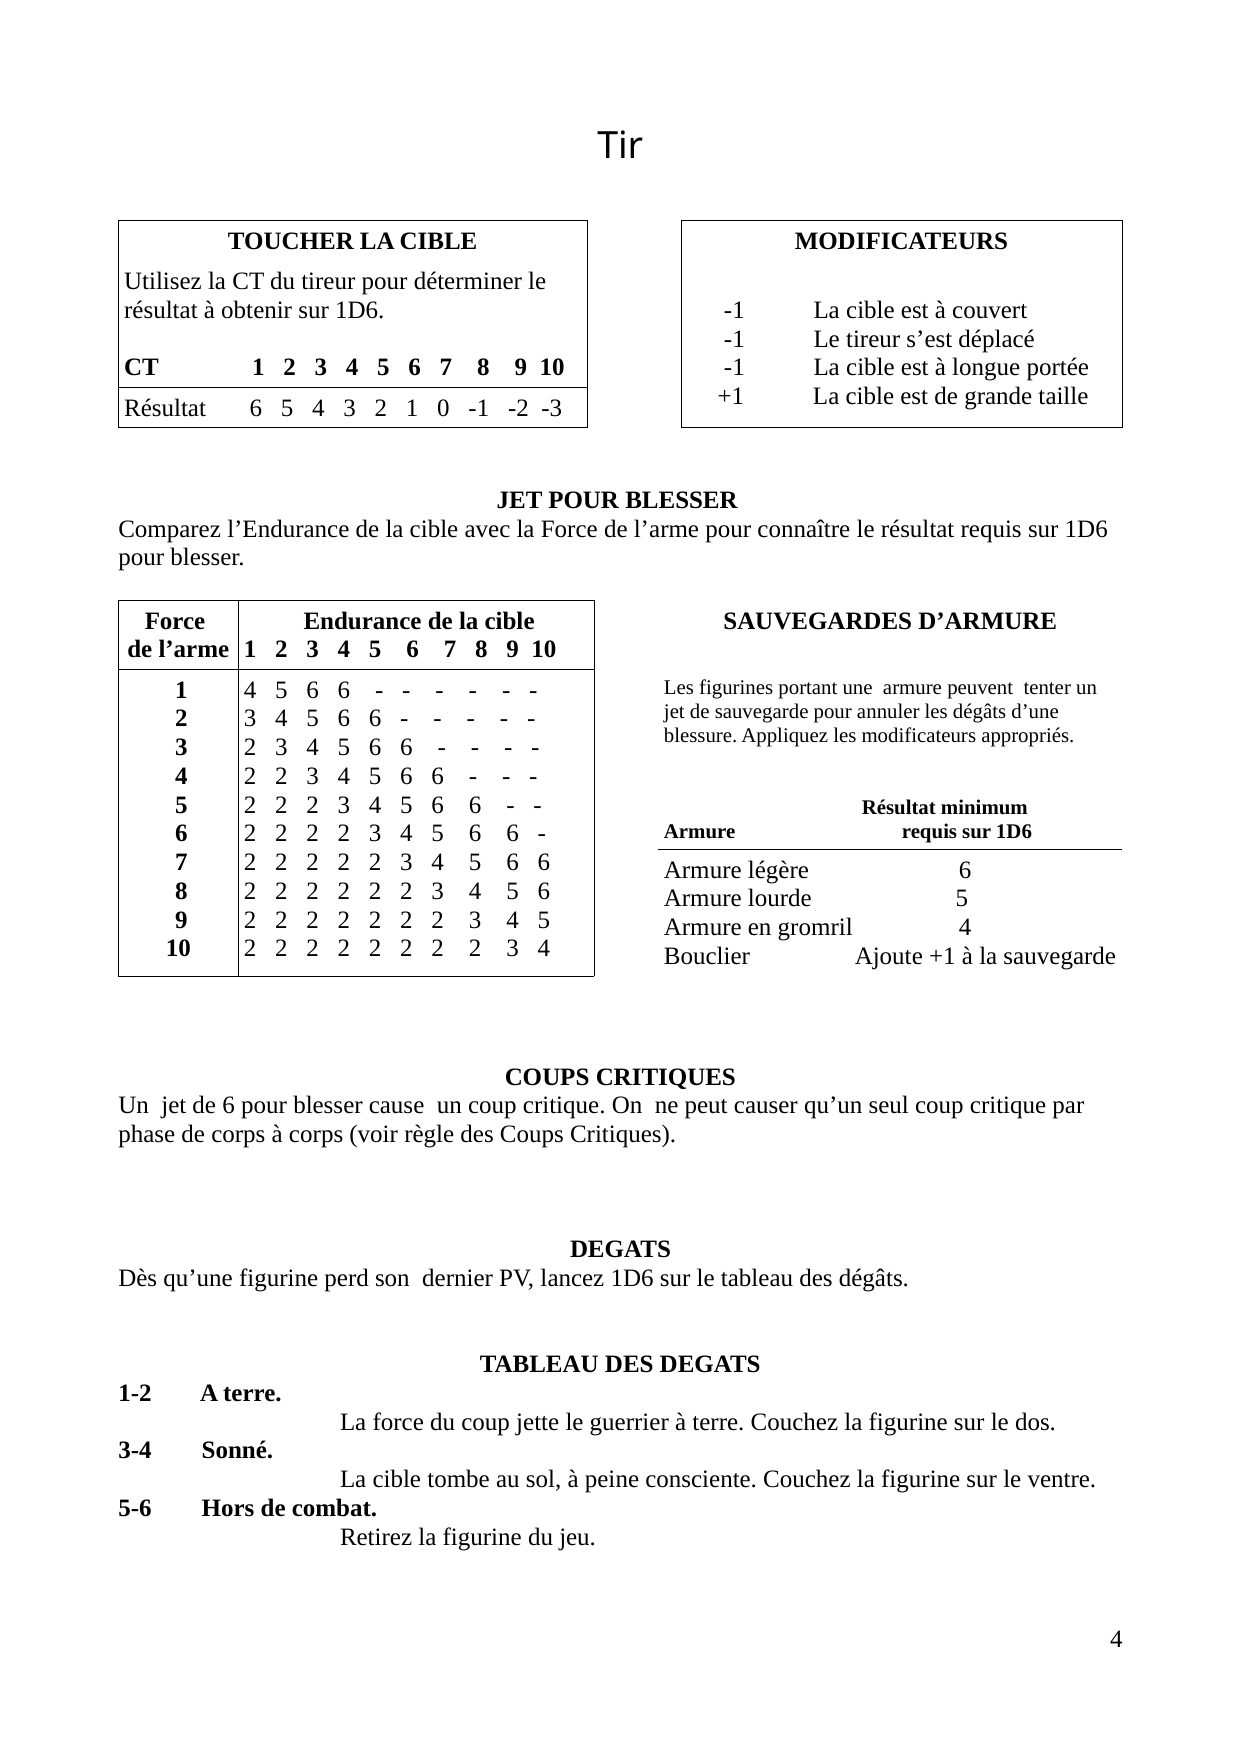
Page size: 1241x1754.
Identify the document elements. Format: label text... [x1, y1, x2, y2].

table_header SAUVEGARDES D’ARMURE [658, 600, 1122, 669]
table_header Force de l’arme [119, 601, 238, 669]
text La force du coup jette le guerrier à terre. Couchez la figurine sur le dos. [118, 1407, 1122, 1436]
table_cell Armure légère 6 Armure lourde 5 Armure en gromril 4 Bouclier Ajoute +1 à la sauvegarde [658, 850, 1122, 976]
table_cell [595, 669, 658, 976]
table_header [595, 600, 658, 669]
table_cell [588, 261, 681, 387]
text TABLEAU DES DEGATS [118, 1349, 1122, 1378]
text Retirez la figurine du jeu. [118, 1522, 1122, 1551]
text JET POUR BLESSER [118, 485, 1122, 514]
text Comparez l’Endurance de la cible avec la Force de l’arme pour connaître le résultat requis sur 1D6 pour blesser. [118, 514, 1122, 571]
table_header [588, 220, 681, 261]
text 1-2 A terre. [118, 1378, 1122, 1407]
table_header MODIFICATEURS [682, 221, 1122, 261]
table_header Endurance de la cible 1 2 3 4 5 6 7 8 9 10 [239, 601, 594, 669]
table_cell 4 5 6 6 - - - - - - 3 4 5 6 6 - - - - - 2 3 4 5 6 6 - - - - 2 2 3 4 5 6 6 - - - 2 2 2 3 4 5 6 6 - - 2 2 2 2 3 4 5 6 6 - 2 2 2 2 2 3 4 5 6 6 2 2 2 2 2 2 3 4 5 6 2 2 2 2 2 2 2 3 4 5 2 2 2 2 2 2 2 2 3 4 [239, 670, 594, 976]
table_cell 1 2 3 4 5 6 7 8 9 10 [119, 670, 238, 976]
table_header TOUCHER LA CIBLE [119, 221, 587, 261]
table_cell Utilisez la CT du tireur pour déterminer le résultat à obtenir sur 1D6. CT 1 2 3 4 5 6 7 8 9 10 [119, 261, 587, 387]
text Dès qu’une figurine perd son dernier PV, lancez 1D6 sur le tableau des dégâts. [118, 1263, 1122, 1292]
text Un jet de 6 pour blesser cause un coup critique. On ne peut causer qu’un seul coup critique par phase de corps à corps (voir règle des Coups Critiques). [118, 1091, 1122, 1148]
table_cell [588, 387, 681, 427]
text 3-4 Sonné. [118, 1436, 1122, 1464]
table_cell Résultat 6 5 4 3 2 1 0 -1 -2 -3 [119, 388, 587, 427]
text COUPS CRITIQUES [118, 1062, 1122, 1091]
text La cible tombe au sol, à peine consciente. Couchez la figurine sur le ventre. [118, 1464, 1122, 1493]
text 5-6 Hors de combat. [118, 1493, 1122, 1522]
text DEGATS [118, 1234, 1122, 1263]
table_cell Les figurines portant une armure peuvent tenter un jet de sauvegarde pour annuler les dégâts d’une blessure. Appliquez les modificateurs appropriés. Résultat minimum Armure requis sur 1D6 [658, 669, 1122, 849]
text Tir [118, 118, 1122, 169]
table_cell -1 La cible est à couvert -1 Le tireur s’est déplacé -1 La cible est à longue portée +1 La cible est de grande taille [682, 261, 1122, 427]
